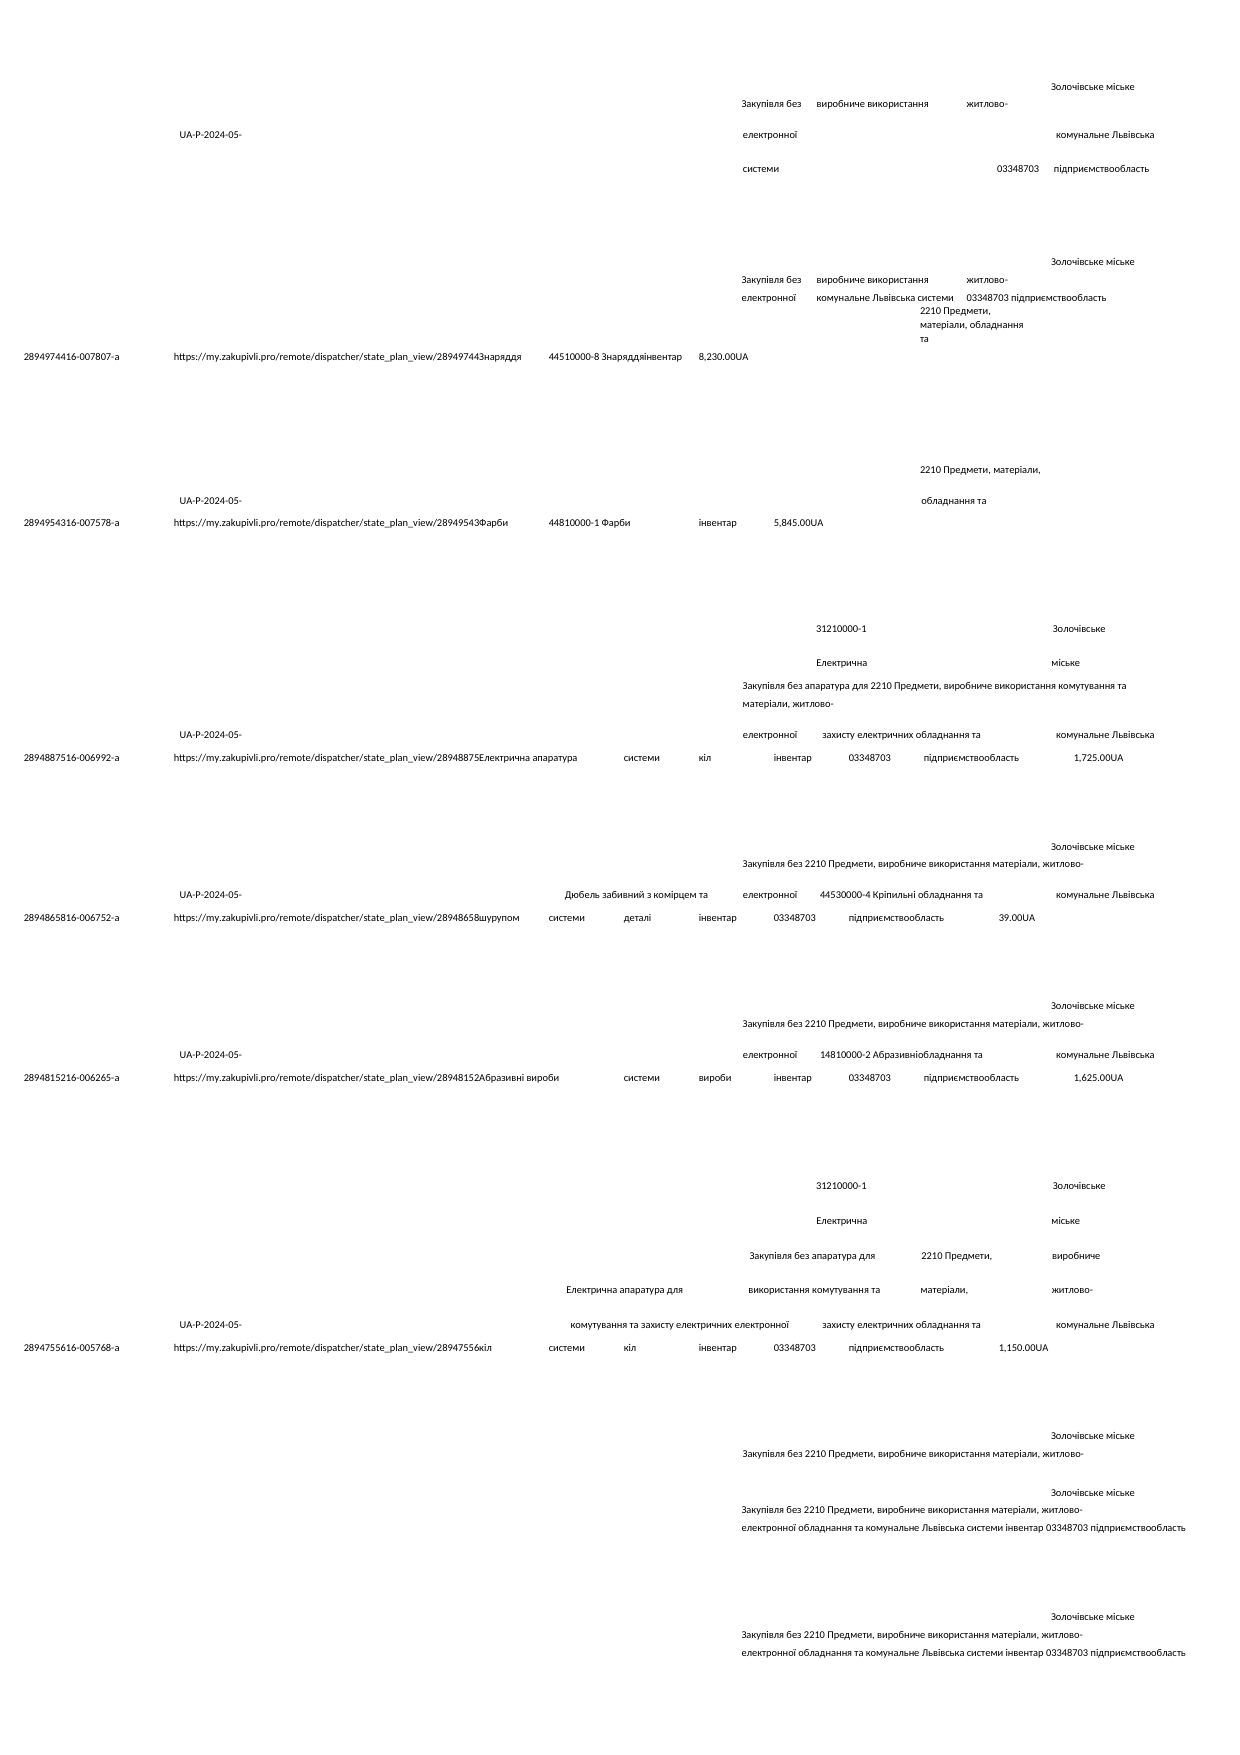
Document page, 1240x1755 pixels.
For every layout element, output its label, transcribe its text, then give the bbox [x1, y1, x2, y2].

text 2210 Предмети, матеріали, обладнання та [920, 304, 1026, 345]
text Електрична апаратура для використання комутування та матеріали, житлово- [23, 1271, 1239, 1299]
text Закупівля без апаратура для 2210 Предмети, виробниче використання комутування та матеріали, житлово- [742, 679, 1166, 711]
text 31210000-1 Золочівське [23, 610, 1239, 638]
list 2894815216-006265-a https://my.zakupivli.pro/remote/dispatcher/state_plan_view/28948152Абразивні вироби системи вироби інвентар 03348703 підприємствообласть 1,625.00UA [0, 1071, 1239, 1083]
text Закупівля без апаратура для 2210 Предмети, виробниче [23, 1237, 1239, 1265]
list 2894755616-005768-a https://my.zakupivli.pro/remote/dispatcher/state_plan_view/28947556кіл системи кіл інвентар 03348703 підприємствообласть 1,150.00UA [0, 1341, 1239, 1353]
text Електрична міське [23, 644, 1239, 673]
text Золочівське міське [1051, 840, 1137, 852]
text Золочівське міське [1051, 1000, 1137, 1012]
list 2894887516-006992-a https://my.zakupivli.pro/remote/dispatcher/state_plan_view/28948875Електрична апаратура системи кіл інвентар 03348703 підприємствообласть 1,725.00UA [0, 751, 1239, 764]
list 2894954316-007578-a https://my.zakupivli.pro/remote/dispatcher/state_plan_view/28949543Фарби 44810000-1 Фарби інвентар 5,845.00UA [0, 516, 1239, 529]
text UA-P-2024-05- комутування та захисту електричних електронної захисту електричних обладнання та комунальне Львівська [23, 1306, 1239, 1334]
text Закупівля без 2210 Предмети, виробниче використання матеріали, житлово- [742, 1018, 1166, 1030]
text UA-P-2024-05- обладнання та [23, 482, 1239, 510]
text Закупівля без 2210 Предмети, виробниче використання матеріали, житлово- [742, 1447, 1166, 1460]
text UA-P-2024-05- електронної захисту електричних обладнання та комунальне Львівська [23, 716, 1239, 744]
text UA-P-2024-05- Дюбель забивний з комірцем та електронної 44530000-4 Кріпильні обладнання та комунальне Львівська [23, 876, 1239, 904]
text Електрична міське [23, 1202, 1239, 1230]
text 31210000-1 Золочівське [23, 1167, 1239, 1195]
list 2894974416-007807-a https://my.zakupivli.pro/remote/dispatcher/state_plan_view/28949744Знаряддя 44510000-8 Знаряддяінвентар 8,230.00UA [0, 350, 1239, 363]
text 2210 Предмети, матеріали, [920, 464, 1045, 477]
list 2894865816-006752-a https://my.zakupivli.pro/remote/dispatcher/state_plan_view/28948658шурупом системи деталі інвентар 03348703 підприємствообласть 39.00UA [0, 911, 1239, 924]
text Закупівля без 2210 Предмети, виробниче використання матеріали, житлово- [742, 858, 1166, 870]
text Золочівське міське [1051, 1429, 1137, 1442]
text UA-P-2024-05- електронної 14810000-2 Абразивніобладнання та комунальне Львівська [23, 1036, 1239, 1064]
